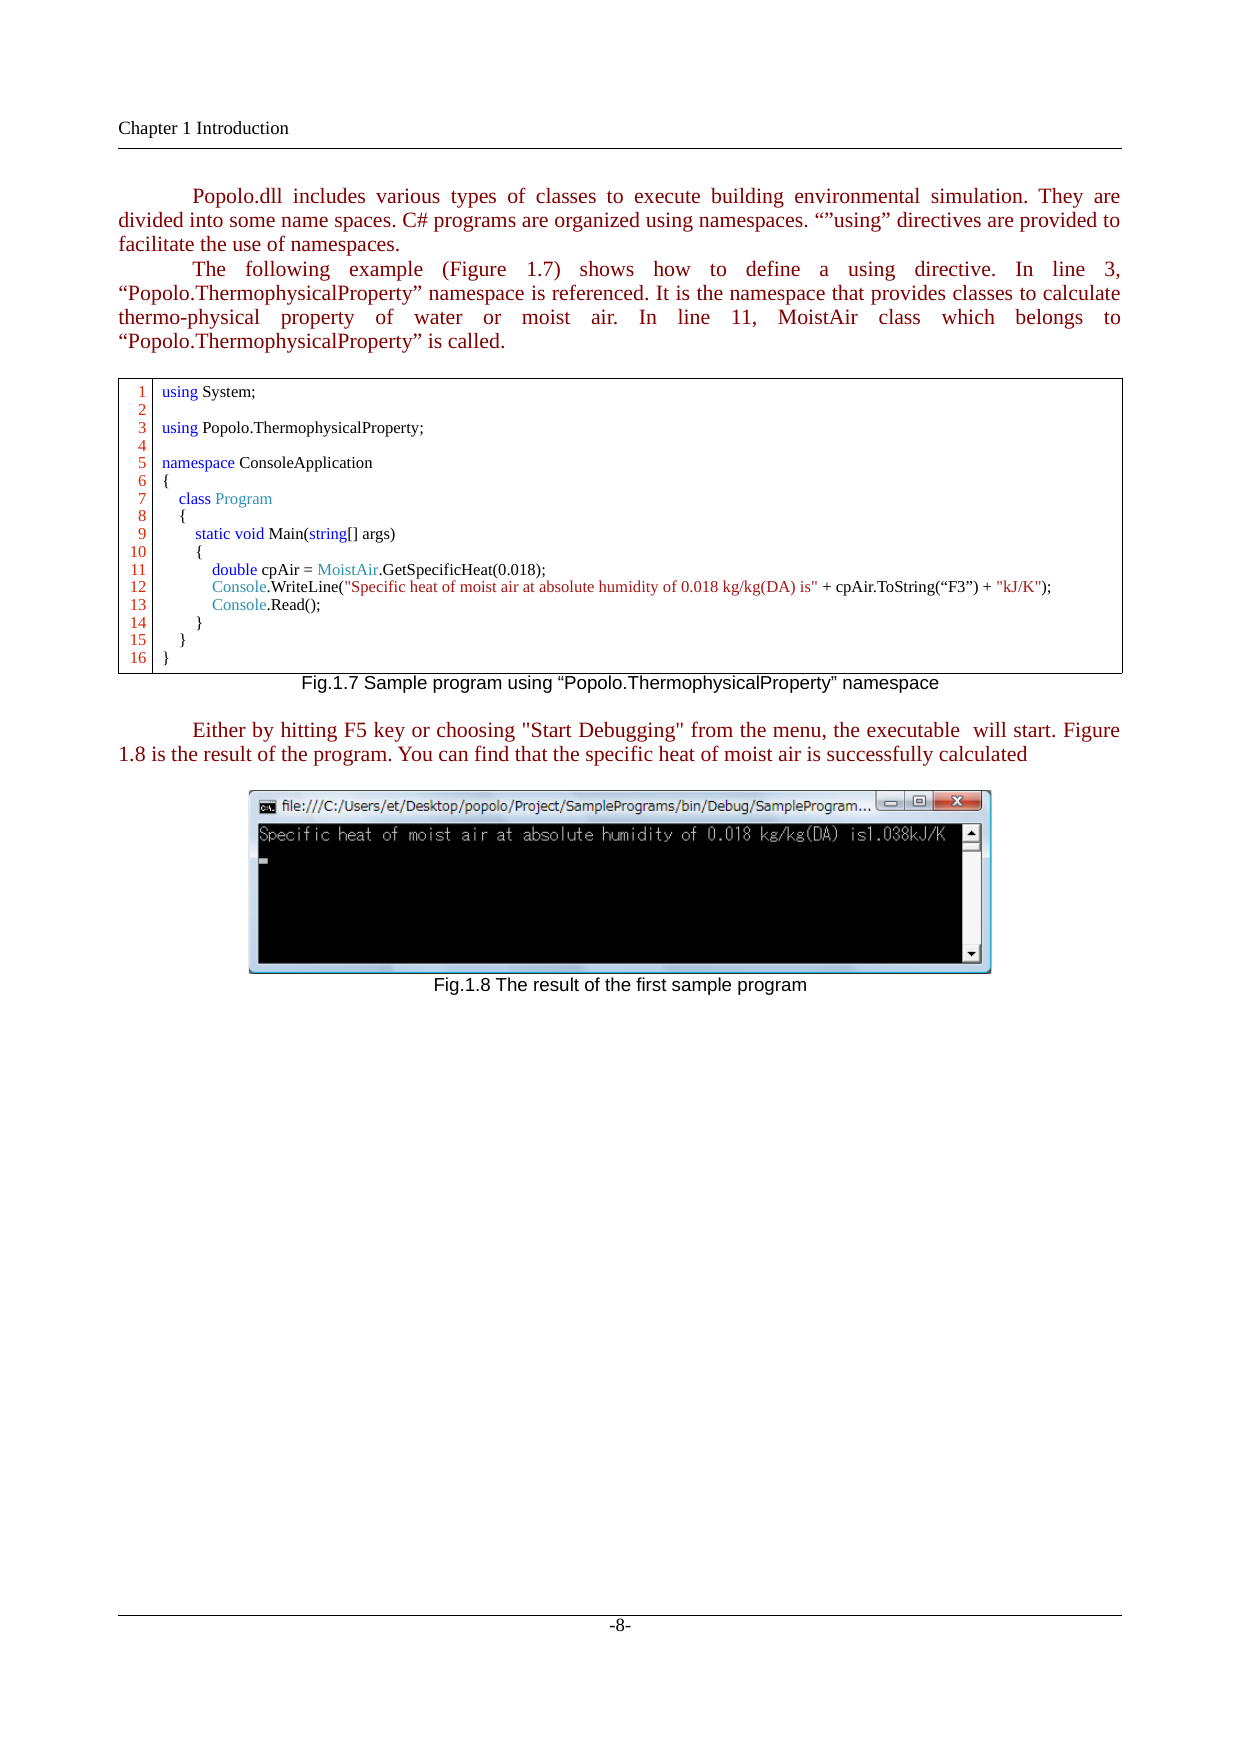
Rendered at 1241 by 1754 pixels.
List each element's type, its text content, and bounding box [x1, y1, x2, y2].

text The following example (Figure 1.7) shows how to define a using directive. In line 3, “Popolo.ThermophysicalProperty” namespace is referenced. It is the namespace that provides classes to calculate thermo-physical property of water or moist air. In line 11, MoistAir class which belongs to “Popolo.ThermophysicalProperty” is called. [118, 256, 1122, 353]
text Fig.1.8 The result of the first sample program [118, 974, 1122, 995]
table_header 1 2 3 4 5 6 7 8 9 10 11 12 13 14 15 16 [119, 379, 152, 673]
table_header using System; using Popolo.ThermophysicalProperty; namespace ConsoleApplication { class Program { static void Main(string[] args) { double cpAir = MoistAir.GetSpecificHeat(0.018); Console.WriteLine("Specific heat of moist air at absolute humidity of 0.018 kg/kg(DA) is" + cpAir.ToString(“F3”) + "kJ/K"); Console.Read(); } } } [153, 379, 1122, 673]
picture [248, 790, 992, 974]
text Either by hitting F5 key or choosing "Start Debugging" from the menu, the executable will start. Figure 1.8 is the result of the program. You can find that the specific heat of moist air is successfully calculated [118, 718, 1122, 767]
text Fig.1.7 Sample program using “Popolo.ThermophysicalProperty” namespace [118, 674, 1122, 694]
text Popolo.dll includes various types of classes to execute building environmental simulation. They are divided into some name spaces. C# programs are organized using namespaces. “”using” directives are provided to facilitate the use of namespaces. [118, 184, 1122, 256]
